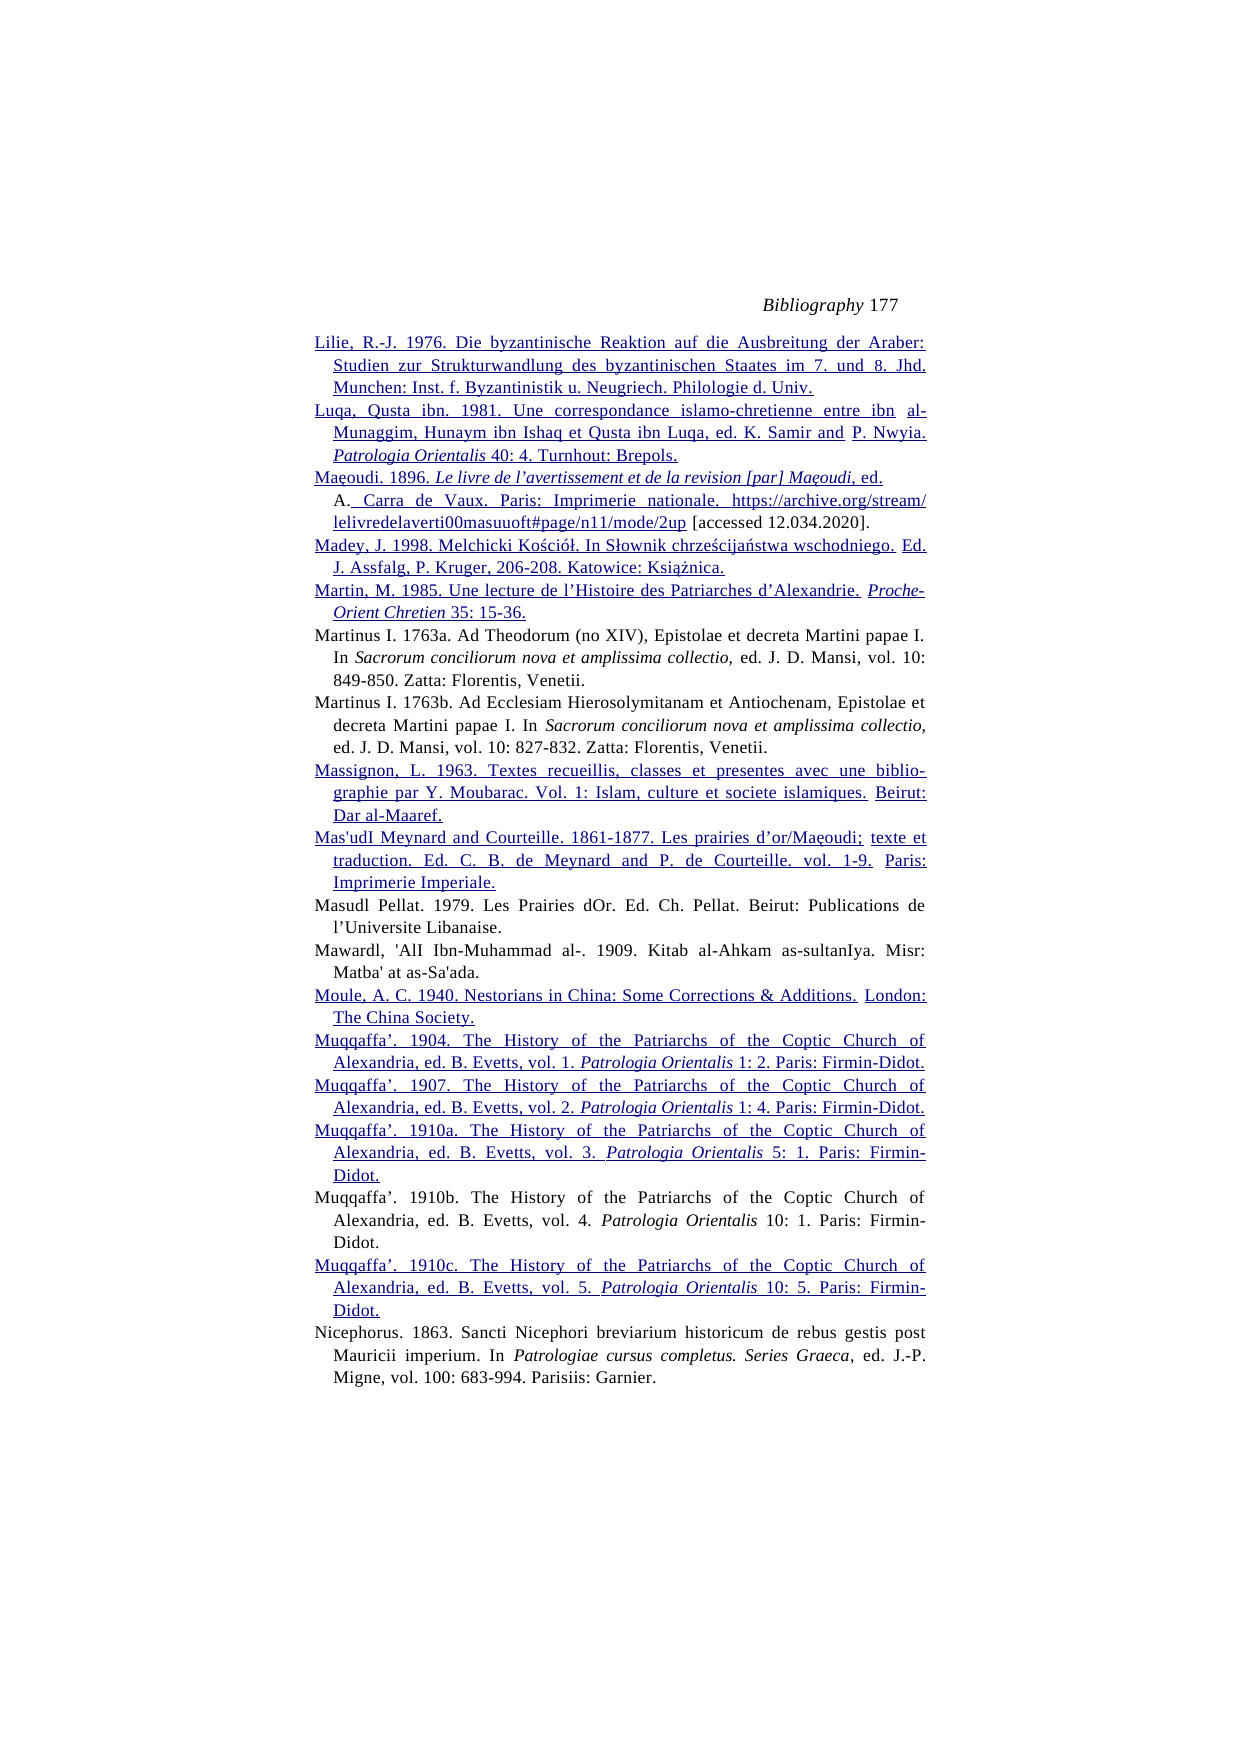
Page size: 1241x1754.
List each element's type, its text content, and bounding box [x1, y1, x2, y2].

text Luqa, Qusta ibn. 1981. Une correspondance islamo-chretienne entre ibn al-Munaggim, Hunaym ibn Ishaq et Qusta ibn Luqa, ed. K. Samir and P. Nwyia. Patrologia Orientalis 40: 4. Turnhout: Brepols. [314, 398, 926, 466]
text Maęoudi. 1896. Le livre de l’avertissement et de la revision [par] Maęoudi, ed. [314, 466, 928, 488]
list Carra de Vaux. Paris: Imprimerie nationale. https://archive.org/stream/ lelivredelaverti00masuuoft#page/n11/mode/2up [accessed 12.034.2020]. [333, 488, 926, 533]
text Moule, A. C. 1940. Nestorians in China: Some Corrections & Additions. London: The China Society. [314, 983, 926, 1028]
text Mawardl, 'AlI Ibn-Muhammad al-. 1909. Kitab al-Ahkam as-sultanIya. Misr: Matba' at as-Sa'ada. [314, 938, 926, 983]
text Martinus I. 1763a. Ad Theodorum (no XIV), Epistolae et decreta Martini papae I. In Sacrorum conciliorum nova et amplissima collectio, ed. J. D. Mansi, vol. 10: 849-850. Zatta: Florentis, Venetii. [314, 623, 926, 691]
text Massignon, L. 1963. Textes recueillis, classes et presentes avec une biblio- [314, 758, 926, 777]
text Martinus I. 1763b. Ad Ecclesiam Hierosolymitanam et Antiochenam, Epistolae et decreta Martini papae I. In Sacrorum conciliorum nova et amplissima collectio, ed. J. D. Mansi, vol. 10: 827-832. Zatta: Florentis, Venetii. [314, 691, 926, 758]
text Muqqaffa’. 1904. The History of the Patriarchs of the Coptic Church of [314, 1028, 926, 1047]
text Lilie, R.-J. 1976. Die byzantinische Reaktion auf die Ausbreitung der Araber: [314, 331, 926, 350]
text Bibliography 177 [762, 296, 929, 315]
text Muqqaffa’. 1907. The History of the Patriarchs of the Coptic Church of [314, 1073, 926, 1092]
text Muqqaffa’. 1910c. The History of the Patriarchs of the Coptic Church of [314, 1253, 926, 1272]
text Mas'udI Meynard and Courteille. 1861-1877. Les prairies d’or/Maęoudi; texte et traduction. Ed. C. B. de Meynard and P. de Courteille. vol. 1-9. Paris: Imprimerie Imperiale. [314, 826, 926, 893]
text Alexandria, ed. B. Evetts, vol. 3. Patrologia Orientalis 5: 1. Paris: Firmin- Didot. [314, 1138, 926, 1186]
text Nicephorus. 1863. Sancti Nicephori breviarium historicum de rebus gestis post Mauricii imperium. In Patrologiae cursus completus. Series Graeca, ed. J.-P. Migne, vol. 100: 683-994. Parisiis: Garnier. [314, 1321, 926, 1388]
text Masudl Pellat. 1979. Les Prairies dOr. Ed. Ch. Pellat. Beirut: Publications de l’Universite Libanaise. [314, 893, 926, 938]
text Muqqaffa’. 1910a. The History of the Patriarchs of the Coptic Church of [314, 1118, 926, 1137]
text Muqqaffa’. 1910b. The History of the Patriarchs of the Coptic Church of Alexandria, ed. B. Evetts, vol. 4. Patrologia Orientalis 10: 1. Paris: Firmin- Didot. [314, 1186, 926, 1253]
text Madey, J. 1998. Melchicki Kościół. In Słownik chrześcijaństwa wschodniego. Ed. J. Assfalg, P. Kruger, 206-208. Katowice: Książnica. [314, 533, 926, 578]
text Alexandria, ed. B. Evetts, vol. 2. Patrologia Orientalis 1: 4. Paris: Firmin-Didot. [314, 1093, 926, 1118]
text Martin, M. 1985. Une lecture de l’Histoire des Patriarches d’Alexandrie. Proche-Orient Chretien 35: 15-36. [314, 578, 926, 623]
text Alexandria, ed. B. Evetts, vol. 5. Patrologia Orientalis 10: 5. Paris: Firmin- Didot. [314, 1273, 926, 1321]
text Studien zur Strukturwandlung des byzantinischen Staates im 7. und 8. Jhd. Munchen: Inst. f. Byzantinistik u. Neugriech. Philologie d. Univ. [314, 351, 926, 398]
text graphie par Y. Moubarac. Vol. 1: Islam, culture et societe islamiques. Beirut: Dar al-Maaref. [314, 778, 926, 826]
text Alexandria, ed. B. Evetts, vol. 1. Patrologia Orientalis 1: 2. Paris: Firmin-Didot. [314, 1048, 926, 1073]
